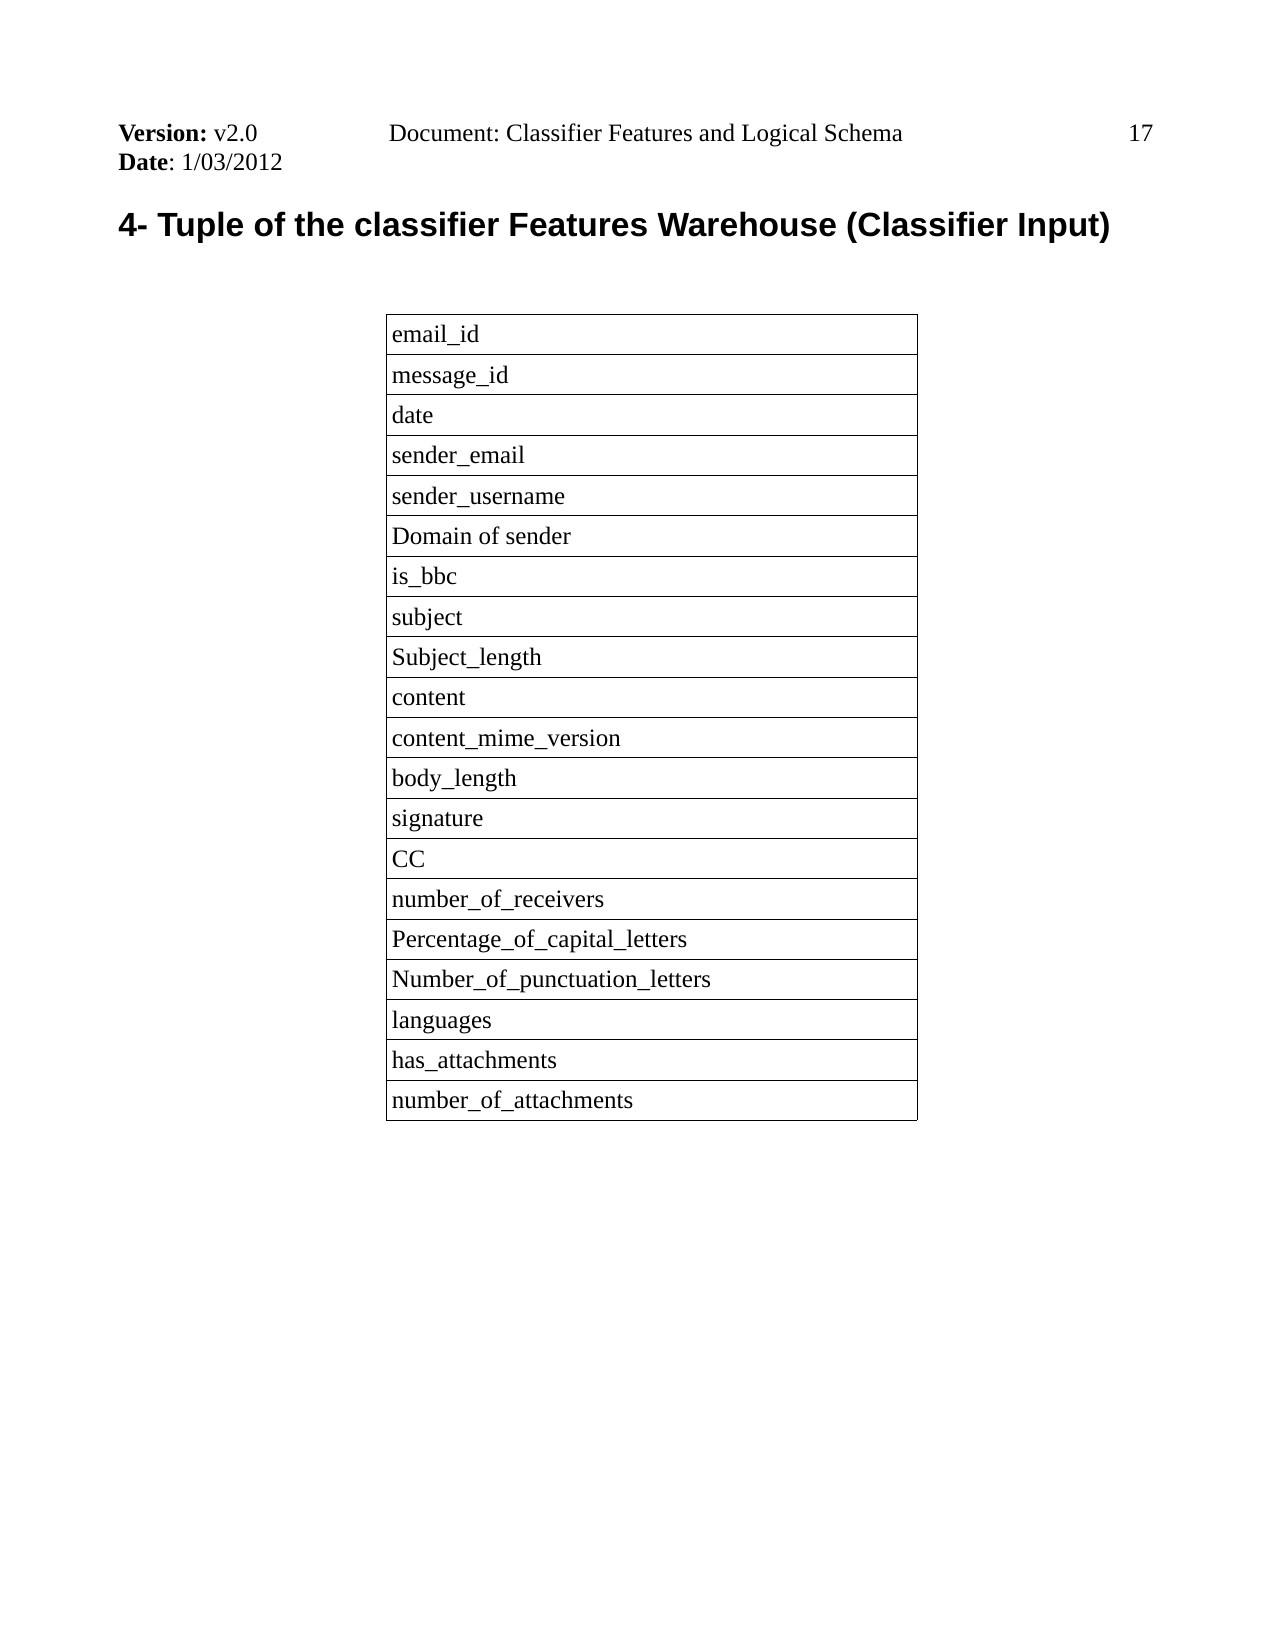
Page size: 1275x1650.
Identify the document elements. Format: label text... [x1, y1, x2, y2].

table_cell languages [387, 1000, 917, 1039]
table_cell Domain of sender [387, 516, 917, 556]
table_cell Percentage_of_capital_letters [387, 920, 917, 959]
table_cell sender_username [387, 476, 917, 515]
table_cell subject [387, 597, 917, 636]
table_cell date [387, 395, 917, 435]
table_cell content_mime_version [387, 718, 917, 757]
table_cell message_id [387, 355, 917, 394]
subtitle 4- Tuple of the classifier Features Warehouse (Classifier Input) [118, 205, 1157, 244]
table_cell body_length [387, 758, 917, 797]
table_cell is_bbc [387, 557, 917, 596]
table_cell signature [387, 799, 917, 838]
table_header email_id [387, 315, 917, 354]
table_cell Number_of_punctuation_letters [387, 960, 917, 999]
table_cell number_of_attachments [387, 1081, 917, 1120]
table_cell sender_email [387, 436, 917, 475]
table_cell content [387, 678, 917, 717]
table_cell number_of_receivers [387, 879, 917, 918]
table_cell CC [387, 839, 917, 878]
table_cell has_attachments [387, 1040, 917, 1080]
table_cell Subject_length [387, 637, 917, 677]
